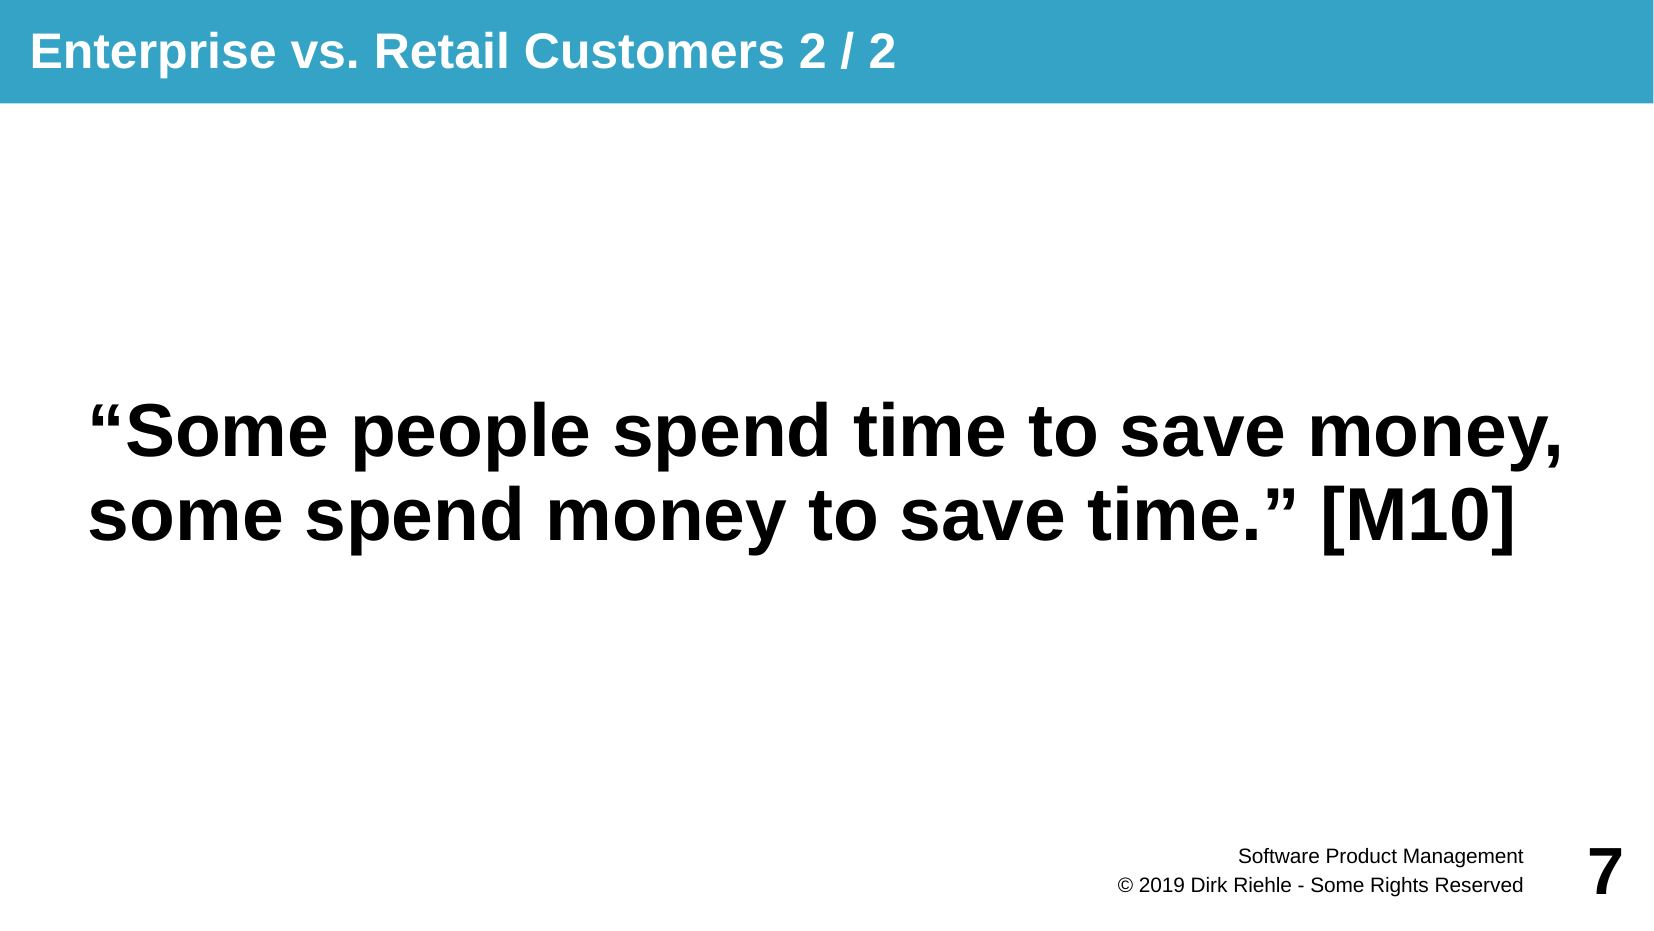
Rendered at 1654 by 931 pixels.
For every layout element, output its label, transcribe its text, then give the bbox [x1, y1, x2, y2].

title Enterprise vs. Retail Customers 2 / 2 [0, 0, 1654, 104]
subtitle “Some people spend time to save money, some spend money to save time.” [M10] [29, 132, 1625, 813]
